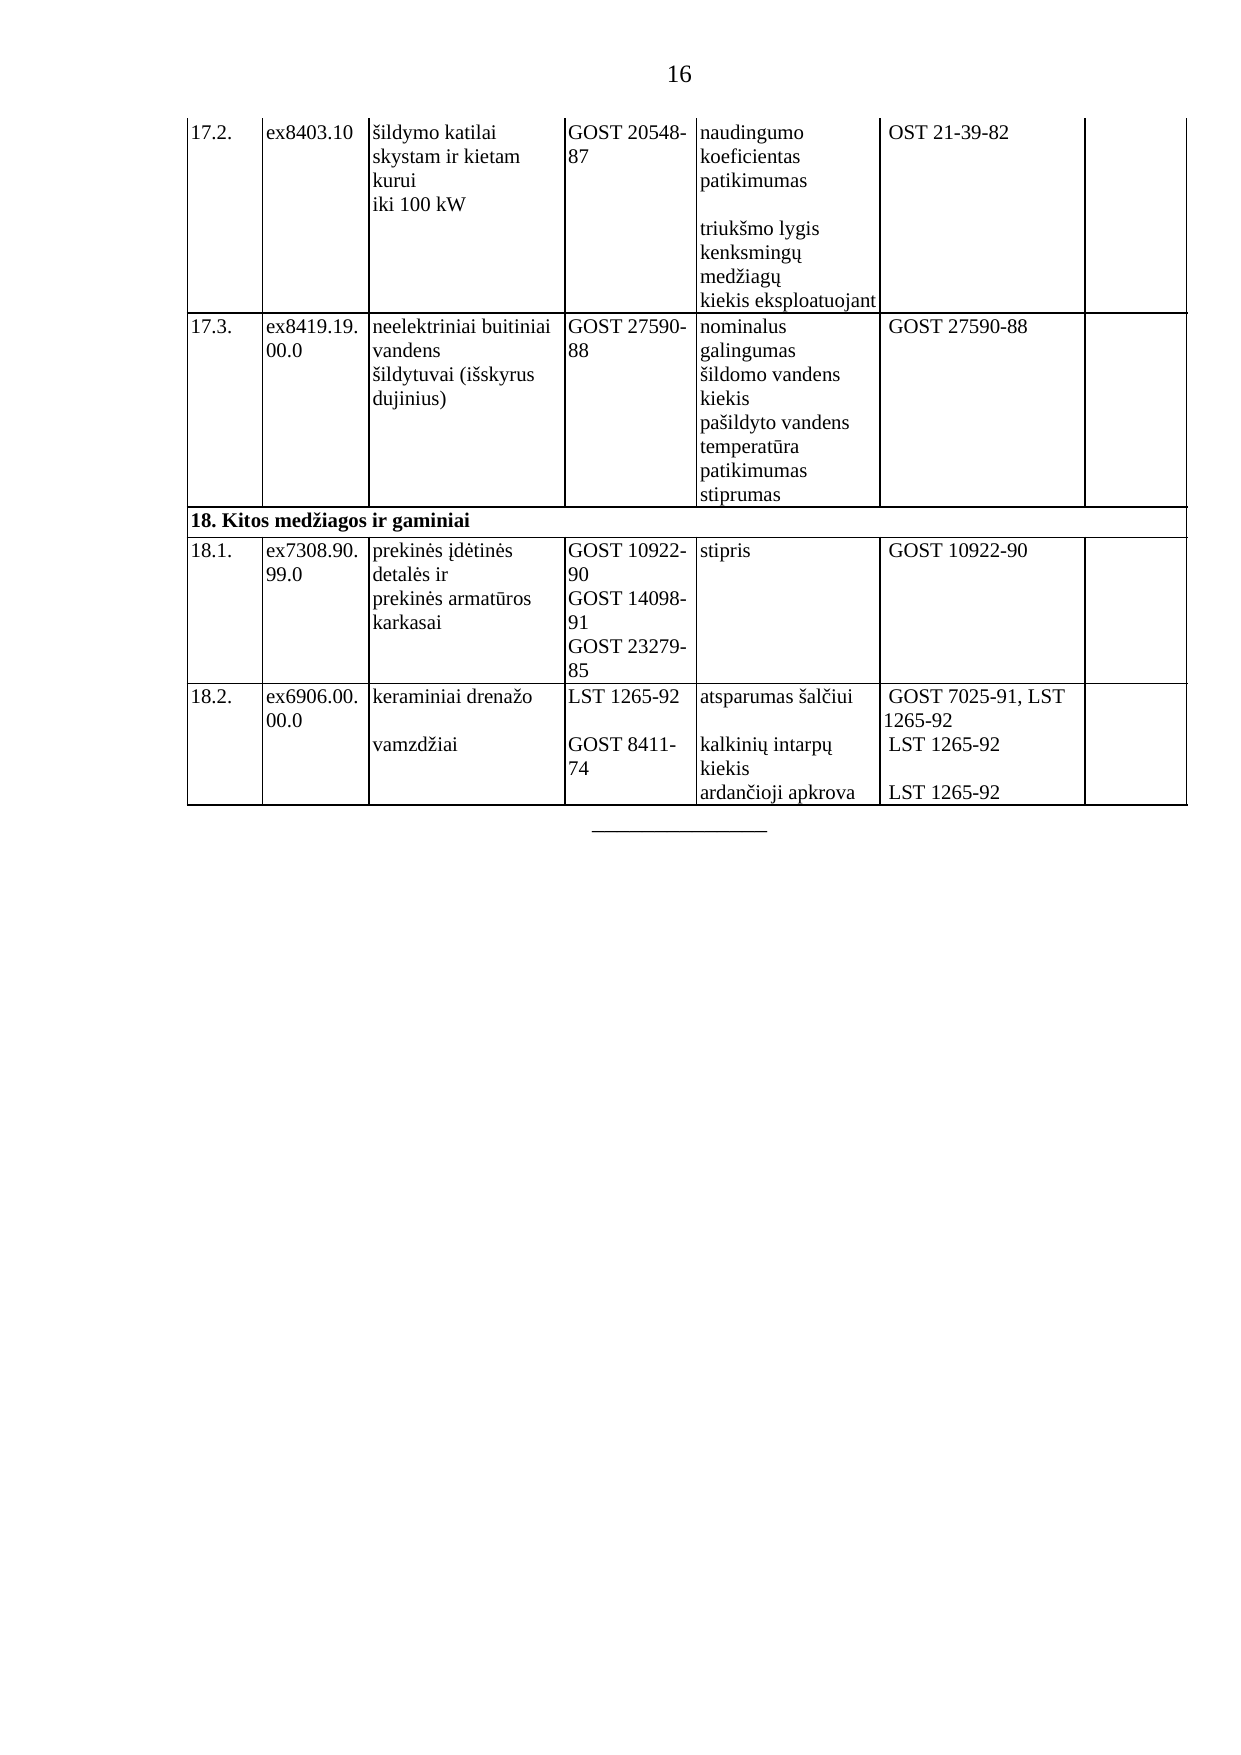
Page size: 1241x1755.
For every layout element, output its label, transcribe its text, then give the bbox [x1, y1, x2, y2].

table_cell [566, 458, 696, 482]
table_cell [1086, 458, 1186, 482]
table_cell [188, 780, 262, 804]
table_cell [566, 410, 696, 458]
table_cell [188, 634, 262, 682]
table_cell [1086, 288, 1186, 312]
table_cell [263, 634, 368, 682]
table_cell OST 21-39-82 [881, 118, 1084, 216]
table_cell GOST 20548-87 [566, 118, 696, 216]
table_cell [183, 410, 187, 458]
table_cell [566, 240, 696, 288]
table_cell ex8419.19.00.0 [263, 314, 368, 362]
table_cell GOST 27590-88 [566, 314, 696, 362]
table_cell LST 1265-92 [881, 732, 1084, 780]
table_cell [370, 634, 564, 682]
table_cell 17.3. [188, 314, 262, 362]
table_cell [1086, 634, 1186, 682]
table_cell [263, 780, 368, 804]
table_cell [566, 780, 696, 804]
table_cell [183, 506, 187, 537]
table_cell [566, 288, 696, 312]
table_cell [188, 732, 262, 780]
table_cell [1086, 240, 1186, 288]
table_cell [1086, 538, 1186, 586]
table_cell [1086, 732, 1186, 780]
table_cell [1086, 118, 1186, 216]
table_cell prekinės įdėtinės detalės ir [370, 538, 564, 586]
table_cell [263, 586, 368, 634]
table_cell [881, 288, 1084, 312]
table_cell [263, 240, 368, 288]
table_cell [370, 458, 564, 482]
table_cell [697, 586, 879, 634]
table_cell [263, 458, 368, 482]
table_cell [183, 288, 187, 312]
table_cell [188, 458, 262, 482]
table_cell [1086, 216, 1186, 240]
text ______________ [177, 806, 1181, 835]
table_cell ex7308.90.99.0 [263, 538, 368, 586]
table_cell [566, 216, 696, 240]
table_cell [370, 240, 564, 288]
table_cell [183, 118, 187, 216]
table_cell [263, 732, 368, 780]
table_cell [183, 537, 187, 586]
table_cell LST 1265-92 [881, 780, 1084, 804]
table_cell [263, 482, 368, 506]
table_cell [183, 458, 187, 482]
table_cell 17.2. [188, 118, 262, 216]
table_cell GOST 27590-88 [881, 314, 1084, 362]
table_cell [370, 216, 564, 240]
table_cell [1086, 586, 1186, 634]
table_cell [697, 634, 879, 682]
table_cell [881, 240, 1084, 288]
table_cell [370, 780, 564, 804]
table_cell ex6906.00.00.0 [263, 684, 368, 732]
table_cell patikimumas [697, 458, 879, 482]
table_cell [1086, 314, 1186, 362]
table_cell vamzdžiai [370, 732, 564, 780]
table_cell [183, 312, 187, 362]
table_cell [183, 634, 187, 682]
table_cell [183, 732, 187, 780]
table_cell [263, 288, 368, 312]
table_cell [183, 362, 187, 410]
table_cell [881, 586, 1084, 634]
table_cell atsparumas šalčiui [697, 684, 879, 732]
table_cell GOST 7025-91, LST 1265-92 [881, 684, 1084, 732]
table_cell GOST 10922-90 [566, 538, 696, 586]
table_cell nominalus galingumas [697, 314, 879, 362]
table_cell 18.1. [188, 538, 262, 586]
table_cell [881, 410, 1084, 458]
table_cell [566, 482, 696, 506]
table_cell [566, 362, 696, 410]
table_cell šildytuvai (išskyrus dujinius) [370, 362, 564, 410]
table_cell [183, 586, 187, 634]
table_cell pašildyto vandens temperatūra [697, 410, 879, 458]
table_cell stipris [697, 538, 879, 586]
table_cell [183, 240, 187, 288]
table_cell GOST 10922-90 [881, 538, 1084, 586]
table_cell ex8403.10 [263, 118, 368, 216]
table_cell [881, 458, 1084, 482]
table_cell [1086, 684, 1186, 732]
table_cell GOST 23279-85 [566, 634, 696, 682]
table_cell kalkinių intarpų kiekis [697, 732, 879, 780]
table_cell šildymo katilai skystam ir kietam kurui iki 100 kW [370, 118, 564, 216]
table_cell 18.2. [188, 684, 262, 732]
table_cell [263, 362, 368, 410]
table_cell GOST 14098-91 [566, 586, 696, 634]
table_cell 18. Kitos medžiagos ir gaminiai [188, 508, 1186, 537]
table_cell [188, 410, 262, 458]
table_cell [1086, 780, 1186, 804]
table_cell [188, 586, 262, 634]
table_cell triukšmo lygis [697, 216, 879, 240]
table_cell [183, 216, 187, 240]
table_cell [188, 482, 262, 506]
table_cell naudingumo koeficientas patikimumas [697, 118, 879, 216]
table_cell [370, 410, 564, 458]
table_cell šildomo vandens kiekis [697, 362, 879, 410]
table_cell [881, 482, 1084, 506]
table_cell kenksmingų medžiagų [697, 240, 879, 288]
table_cell [263, 216, 368, 240]
table_cell [1086, 482, 1186, 506]
table_cell [370, 288, 564, 312]
table_cell kiekis eksploatuojant [697, 288, 879, 312]
table_cell [881, 362, 1084, 410]
table_cell [188, 216, 262, 240]
table_cell [881, 216, 1084, 240]
table_cell GOST 8411-74 [566, 732, 696, 780]
table_cell [1086, 362, 1186, 410]
table_cell [1086, 410, 1186, 458]
table_cell [183, 780, 187, 804]
table_cell [183, 683, 187, 732]
table_cell [188, 288, 262, 312]
table_cell [370, 482, 564, 506]
table_cell prekinės armatūros karkasai [370, 586, 564, 634]
table_cell stiprumas [697, 482, 879, 506]
table_cell [881, 634, 1084, 682]
table_cell [263, 410, 368, 458]
table_cell [183, 482, 187, 506]
table_cell LST 1265-92 [566, 684, 696, 732]
table_cell ardančioji apkrova [697, 780, 879, 804]
table_cell neelektriniai buitiniai vandens [370, 314, 564, 362]
table_cell [188, 240, 262, 288]
table_cell [188, 362, 262, 410]
table_cell keraminiai drenažo [370, 684, 564, 732]
